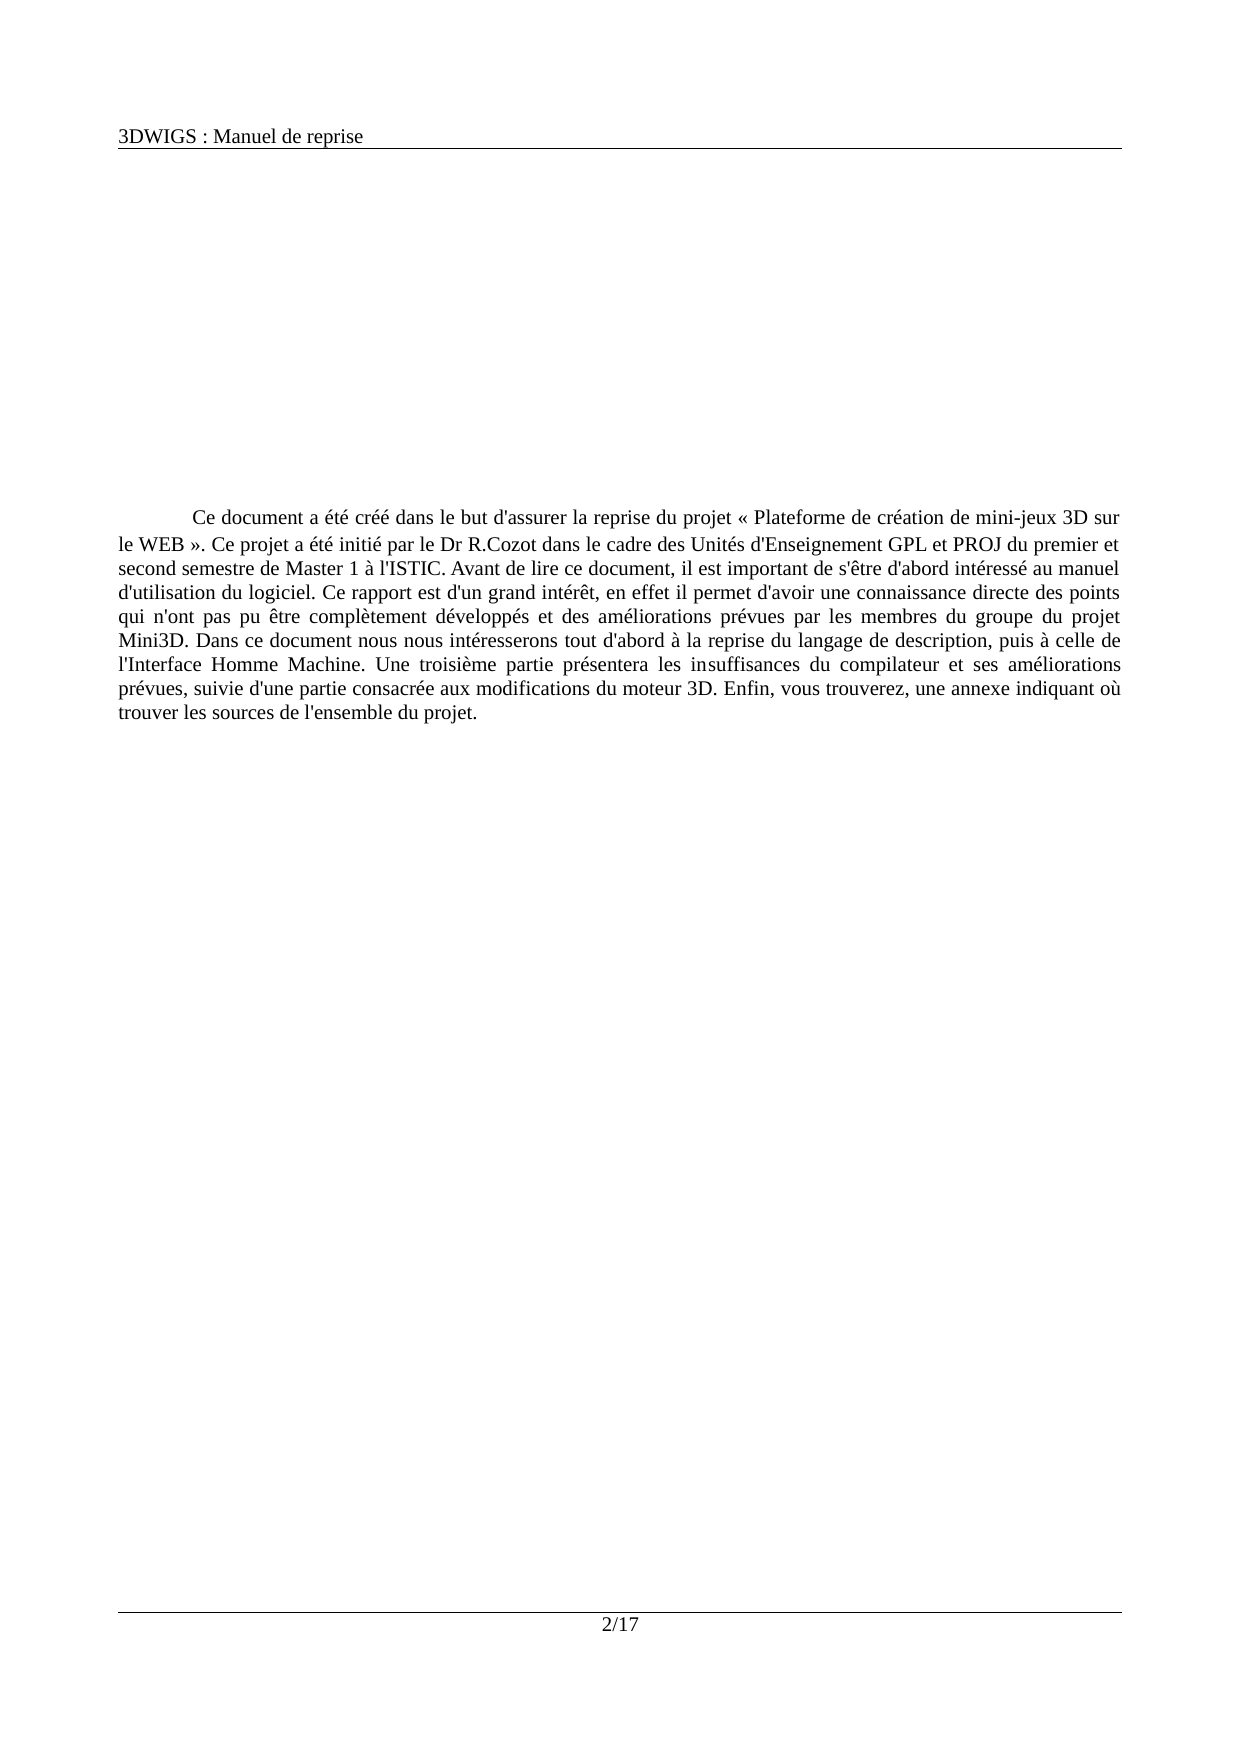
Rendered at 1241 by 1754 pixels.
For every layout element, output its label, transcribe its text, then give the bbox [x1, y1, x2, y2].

text Ce document a été créé dans le but d'assurer la reprise du projet « Plateforme de création de mini-jeux 3D sur le WEB ». Ce projet a été initié par le Dr R.Cozot dans le cadre des Unités d'Enseignement GPL et PROJ du premier et second semestre de Master 1 à l'ISTIC. Avant de lire ce document, il est important de s'être d'abord intéressé au manuel d'utilisation du logiciel. Ce rapport est d'un grand intérêt, en effet il permet d'avoir une connaissance directe des points qui n'ont pas pu être complètement développés et des améliorations prévues par les membres du groupe du projet Mini3D. Dans ce document nous nous intéresserons tout d'abord à la reprise du langage de description, puis à celle de l'Interface Homme Machine. Une troisième partie présentera les insuffisances du compilateur et ses améliorations prévues, suivie d'une partie consacrée aux modifications du moteur 3D. Enfin, vous trouverez, une annexe indiquant où trouver les sources de l'ensemble du projet. [118, 493, 1122, 724]
